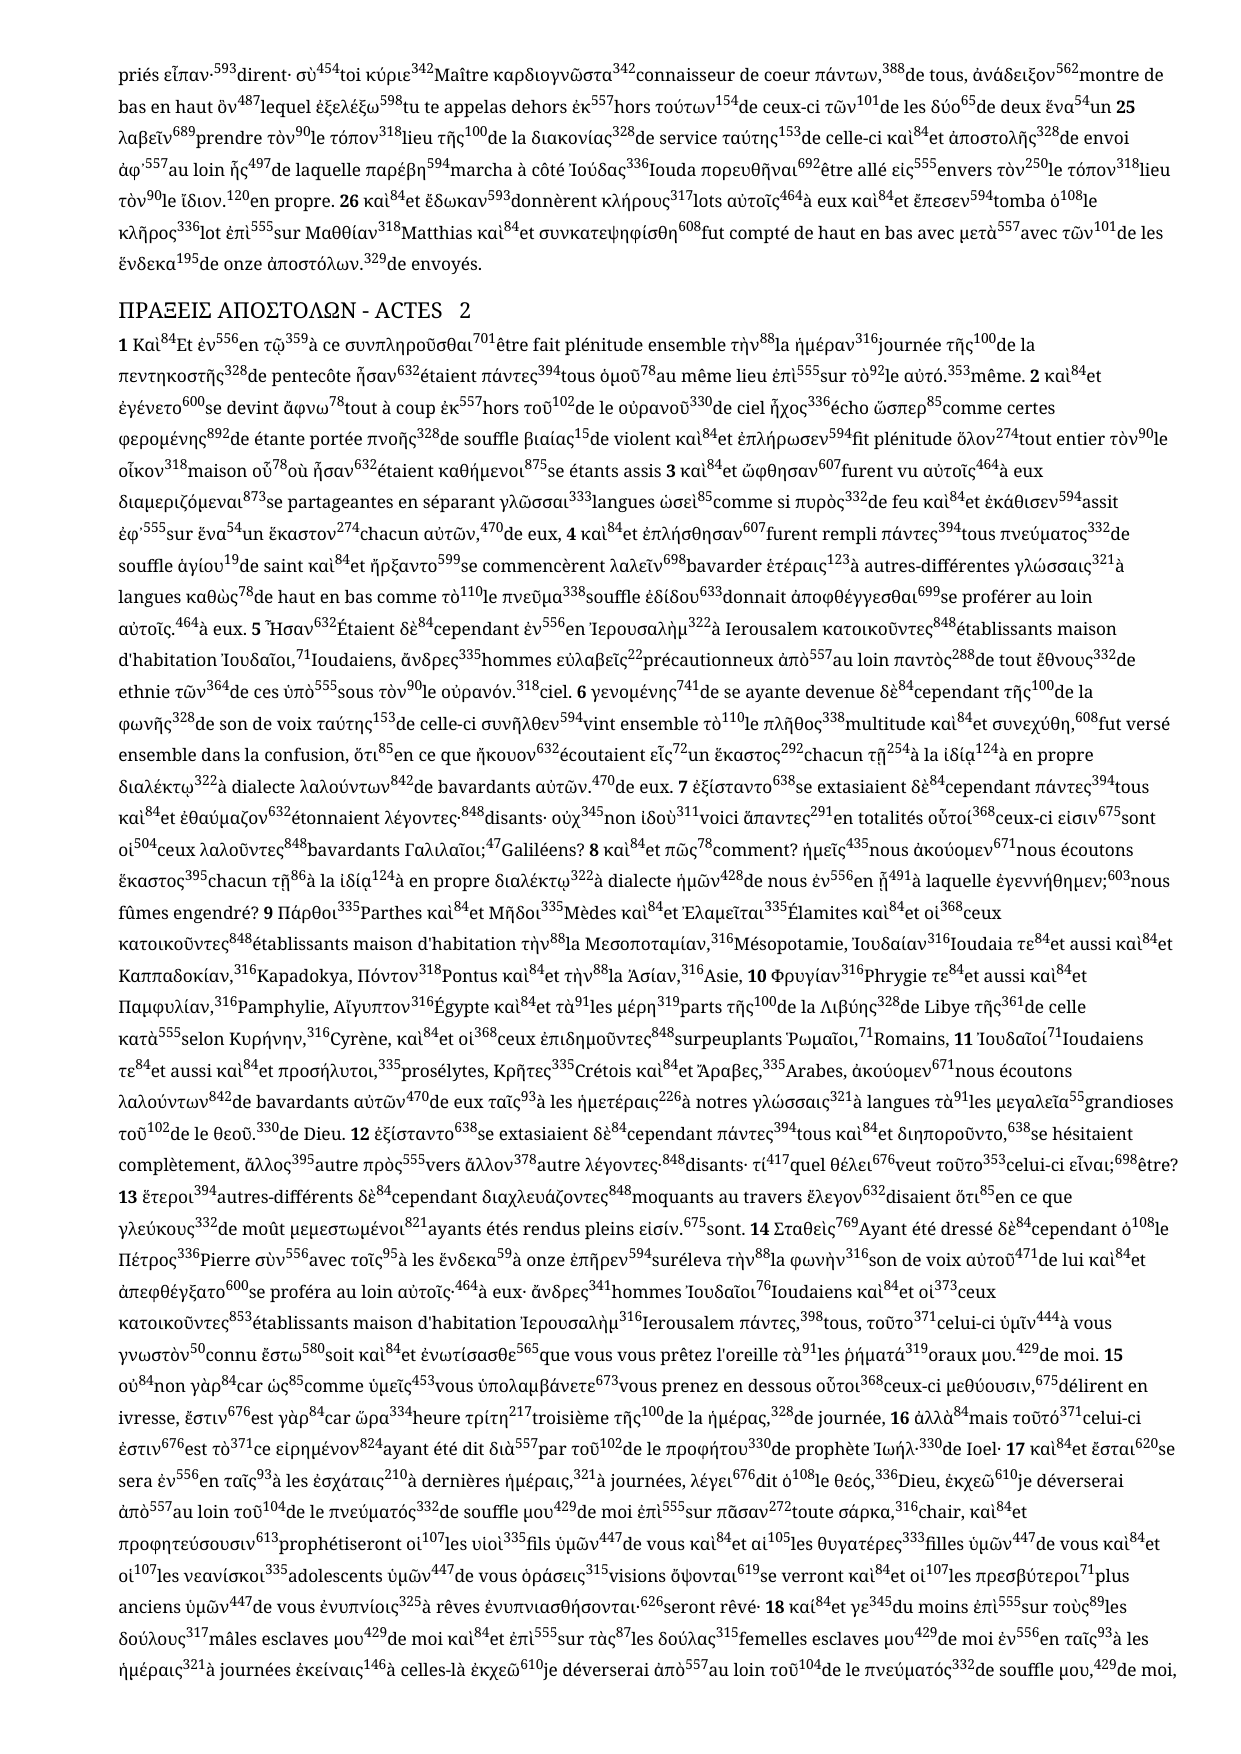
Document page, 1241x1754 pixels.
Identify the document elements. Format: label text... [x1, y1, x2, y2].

text 1 Καὶ84Et ἐν556en τῷ359à ce συνπληροῦσθαι701être fait plénitude ensemble τὴν88la ἡμέραν316journée τῆς100de la πεντηκοστῆς328de pentecôte ἦσαν632étaient πάντες394tous ὁμοῦ78au même lieu ἐπὶ555sur τὸ92le αὐτό.353même. 2 καὶ84et ἐγένετο600se devint ἄφνω78tout à coup ἐκ557hors τοῦ102de le οὐρανοῦ330de ciel ἦχος336écho ὥσπερ85comme certes φερομένης892de étante portée πνοῆς328de souffle βιαίας15de violent καὶ84et ἐπλήρωσεν594fit plénitude ὅλον274tout entier τὸν90le οἶκον318maison οὗ78où ἦσαν632étaient καθήμενοι875se étants assis 3 καὶ84et ὤφθησαν607furent vu αὐτοῖς464à eux διαμεριζόμεναι873se partageantes en séparant γλῶσσαι333langues ὡσεὶ85comme si πυρὸς332de feu καὶ84et ἐκάθισεν594assit ἐφ᾽555sur ἕνα54un ἕκαστον274chacun αὐτῶν,470de eux, 4 καὶ84et ἐπλήσθησαν607furent rempli πάντες394tous πνεύματος332de souffle ἁγίου19de saint καὶ84et ἤρξαντο599se commencèrent λαλεῖν698bavarder ἑτέραις123à autres-différentes γλώσσαις321à langues καθὼς78de haut en bas comme τὸ110le πνεῦμα338souffle ἐδίδου633donnait ἀποφθέγγεσθαι699se proférer au loin αὐτοῖς.464à eux. 5 Ἦσαν632Étaient δὲ84cependant ἐν556en Ἰερουσαλὴμ322à Ierousalem κατοικοῦντες848établissants maison d'habitation Ἰουδαῖοι,71Ioudaiens, ἄνδρες335hommes εὐλαβεῖς22précautionneux ἀπὸ557au loin παντὸς288de tout ἔθνους332de ethnie τῶν364de ces ὑπὸ555sous τὸν90le οὐρανόν.318ciel. 6 γενομένης741de se ayante devenue δὲ84cependant τῆς100de la φωνῆς328de son de voix ταύτης153de celle-ci συνῆλθεν594vint ensemble τὸ110le πλῆθος338multitude καὶ84et συνεχύθη,608fut versé ensemble dans la confusion, ὅτι85en ce que ἤκουον632écoutaient εἷς72un ἕκαστος292chacun τῇ254à la ἰδίᾳ124à en propre διαλέκτῳ322à dialecte λαλούντων842de bavardants αὐτῶν.470de eux. 7 ἐξίσταντο638se extasiaient δὲ84cependant πάντες394tous καὶ84et ἐθαύμαζον632étonnaient λέγοντες·848disants· οὐχ345non ἰδοὺ311voici ἅπαντες291en totalités οὗτοί368ceux-ci εἰσιν675sont οἱ504ceux λαλοῦντες848bavardants Γαλιλαῖοι;47Galiléens? 8 καὶ84et πῶς78comment? ἡμεῖς435nous ἀκούομεν671nous écoutons ἕκαστος395chacun τῇ86à la ἰδίᾳ124à en propre διαλέκτῳ322à dialecte ἡμῶν428de nous ἐν556en ᾗ491à laquelle ἐγεννήθημεν;603nous fûmes engendré? 9 Πάρθοι335Parthes καὶ84et Μῆδοι335Mèdes καὶ84et Ἐλαμεῖται335Élamites καὶ84et οἱ368ceux κατοικοῦντες848établissants maison d'habitation τὴν88la Μεσοποταμίαν,316Mésopotamie, Ἰουδαίαν316Ioudaia τε84et aussi καὶ84et Καππαδοκίαν,316Kapadokya, Πόντον318Pontus καὶ84et τὴν88la Ἀσίαν,316Asie, 10 Φρυγίαν316Phrygie τε84et aussi καὶ84et Παμφυλίαν,316Pamphylie, Αἴγυπτον316Égypte καὶ84et τὰ91les μέρη319parts τῆς100de la Λιβύης328de Libye τῆς361de celle κατὰ555selon Κυρήνην,316Cyrène, καὶ84et οἱ368ceux ἐπιδημοῦντες848surpeuplants Ῥωμαῖοι,71Romains, 11 Ἰουδαῖοί71Ioudaiens τε84et aussi καὶ84et προσήλυτοι,335prosélytes, Κρῆτες335Crétois καὶ84et Ἄραβες,335Arabes, ἀκούομεν671nous écoutons λαλούντων842de bavardants αὐτῶν470de eux ταῖς93à les ἡμετέραις226à notres γλώσσαις321à langues τὰ91les μεγαλεῖα55grandioses τοῦ102de le θεοῦ.330de Dieu. 12 ἐξίσταντο638se extasiaient δὲ84cependant πάντες394tous καὶ84et διηποροῦντο,638se hésitaient complètement, ἄλλος395autre πρὸς555vers ἄλλον378autre λέγοντες·848disants· τί417quel θέλει676veut τοῦτο353celui-ci εἶναι;698être? 13 ἕτεροι394autres-différents δὲ84cependant διαχλευάζοντες848moquants au travers ἔλεγον632disaient ὅτι85en ce que γλεύκους332de moût μεμεστωμένοι821ayants étés rendus pleins εἰσίν.675sont. 14 Σταθεὶς769Ayant été dressé δὲ84cependant ὁ108le Πέτρος336Pierre σὺν556avec τοῖς95à les ἕνδεκα59à onze ἐπῆρεν594suréleva τὴν88la φωνὴν316son de voix αὐτοῦ471de lui καὶ84et ἀπεφθέγξατο600se proféra au loin αὐτοῖς·464à eux· ἄνδρες341hommes Ἰουδαῖοι76Ioudaiens καὶ84et οἱ373ceux κατοικοῦντες853établissants maison d'habitation Ἰερουσαλὴμ316Ierousalem πάντες,398tous, τοῦτο371celui-ci ὑμῖν444à vous γνωστὸν50connu ἔστω580soit καὶ84et ἐνωτίσασθε565que vous vous prêtez l'oreille τὰ91les ῥήματά319oraux μου.429de moi. 15 οὐ84non γὰρ84car ὡς85comme ὑμεῖς453vous ὑπολαμβάνετε673vous prenez en dessous οὗτοι368ceux-ci μεθύουσιν,675délirent en ivresse, ἔστιν676est γὰρ84car ὥρα334heure τρίτη217troisième τῆς100de la ἡμέρας,328de journée, 16 ἀλλὰ84mais τοῦτό371celui-ci ἐστιν676est τὸ371ce εἰρημένον824ayant été dit διὰ557par τοῦ102de le προφήτου330de prophète Ἰωήλ·330de Ioel· 17 καὶ84et ἔσται620se sera ἐν556en ταῖς93à les ἐσχάταις210à dernières ἡμέραις,321à journées, λέγει676dit ὁ108le θεός,336Dieu, ἐκχεῶ610je déverserai ἀπὸ557au loin τοῦ104de le πνεύματός332de souffle μου429de moi ἐπὶ555sur πᾶσαν272toute σάρκα,316chair, καὶ84et προφητεύσουσιν613prophétiseront οἱ107les υἱοὶ335fils ὑμῶν447de vous καὶ84et αἱ105les θυγατέρες333filles ὑμῶν447de vous καὶ84et οἱ107les νεανίσκοι335adolescents ὑμῶν447de vous ὁράσεις315visions ὄψονται619se verront καὶ84et οἱ107les πρεσβύτεροι71plus anciens ὑμῶν447de vous ἐνυπνίοις325à rêves ἐνυπνιασθήσονται·626seront rêvé· 18 καί84et γε345du moins ἐπὶ555sur τοὺς89les δούλους317mâles esclaves μου429de moi καὶ84et ἐπὶ555sur τὰς87les δούλας315femelles esclaves μου429de moi ἐν556en ταῖς93à les ἡμέραις321à journées ἐκείναις146à celles-là ἐκχεῶ610je déverserai ἀπὸ557au loin τοῦ104de le πνεύματός332de souffle μου,429de moi, καὶ84et προφητεύσουσιν.613prophétiseront. 19 καὶ84et δώσω610je donnerai τέρατα319prodiges ἐν556en τῷ96à le οὐρανῷ324à ciel ἄνω78en haut καὶ84et σημεῖα319signes ἐπὶ557sur τῆς100de la γῆς328de terre κάτω,78vers le bas, αἷμα320sang καὶ84et πῦρ320feu καὶ84et ἀτμίδα316vapeur καπνοῦ.330de fumée. 20 ὁ108le ἥλιος336soleil μεταστραφήσεται627sera tourné au-delà εἰς555envers σκότος320ténèbre καὶ84et ἡ106la σελήνη334lune εἰς555envers αἷμα,320sang, πρὶν85avant ἢ345ou ἐλθεῖν689venir ἡμέραν316journée κυρίου330de Maître τὴν88la μεγάλην2grande καὶ84et ἐπιφανῆ.2épiphane. 21 καὶ84et ἔσται620se sera πᾶς395tout ὃς505lequel ἂν345le cas échéant ἐπικαλέσηται914que se surnomme τὸ92le ὄνομα320nom κυρίου330de Maître σωθήσεται.627sera sauvé. 22 Ἄνδρες341Hommes Ἰσραηλεῖται,341Israélites, ἀκούσατε561écoutez τοὺς89les λόγους317discours τούτους·142ceux-ci· Ἰησοῦν318Iésous τὸν90le Ναζωραῖον,318Nazoréen, ἄνδρα318homme ἀποδεδειγμένον805ayant été montré loin ἀπὸ557au loin τοῦ102de le θεοῦ330de Dieu εἰς555envers ὑμᾶς441vous δυνάμεσιν321à puissances καὶ84et τέρασιν325à prodiges καὶ84et σημείοις325à signes οἷς494à lesquels ἐποίησεν594fit δι᾽557par αὐτοῦ471de lui ὁ108le θεὸς336Dieu ἐν556en μέσῳ62à au milieu ὑμῶν447de vous καθὼς78de haut en bas comme αὐτοὶ530vous-mêmes οἴδατε,647vous avez su, 23 τοῦτον351celui-ci τῇ94à la ὡρισμένῃ808à ayante étée délimitée βουλῇ322à dessein καὶ84et προγνώσει322à préconnaissance τοῦ102de le θεοῦ330de Dieu ἔκδοτον54livré διὰ557par χειρὸς328de main ἀνόμων65de sans lois προσπήξαντες729ayants fichés auprès ἀνείλατε,591vous saisîtes de bas en haut, 24 ὃν487lequel ὁ108le θεὸς336Dieu ἀνέστησεν594redressa λύσας730ayant délié τὰς87les ὠδῖνας315douleurs d'accouchements τοῦ102de le θανάτου,330de trépas, καθότι85de haut en bas en ce que οὐκ78non ἦν633était δυνατὸν50puissant κρατεῖσθαι701être saisi avec force αὐτὸν459lui ὑπ᾽557sous αὐτοῦ.471de lui. 25 Δαυὶδ336Dauid γὰρ84car λέγει676dit εἰς555envers αὐτόν·459lui· προορώμην635je me voyais en avant τὸν90le κύριον318Maître ἐνώπιόν560en devant μου429de moi διὰ557par παντός,389de tout, ὅτι85en ce que ἐκ557hors δεξιῶν67de droits μού429de moi ἐστιν676est ἵνα85afin que μὴ78ne pas σαλευθῶ.916que je sois ébranlé. 26 διὰ555par le fait de τοῦτο353celui-ci ηὐφράνθη608fut réjoui ἡ106la καρδία334coeur μου429de moi καὶ84et ἠγαλλιάσατο600se exulta ἡ106la γλῶσσά334langue μου,429de moi, ἔτι78encore δὲ84cependant καὶ78aussi ἡ106la σάρξ334chair μου429de moi κατασκηνώσει614dressera la tente de haut en bas ἐπ᾽556sur ἐλπίδι,322à espérance, 27 ὅτι85en ce que οὐκ78non ἐνκαταλείψεις612tu délaisseras en contrebas τὴν88la ψυχήν316âme μου429de moi εἰς555envers ᾅδην318séjour des morts οὐδὲ84non cependant δώσεις612tu donneras τὸν90le ὅσιόν54sacré σου448de toi ἰδεῖν689voir διαφθοράν.316corruption à travers. 28 ἐγνώρισάς592tu fis connaître μοι425à moi ὁδοὺς315chemins ζωῆς,328de vie, πληρώσεις612tu feras plénitude με422moi εὐφροσύνης328de réjouissance μετὰ557avec τοῦ104de le προσώπου332de face σου.448de toi. 29 Ἄνδρες341Hommes ἀδελφοί,341frères, ἐξὸν851étant permis εἰπεῖν689dire μετὰ557avec παρρησίας328de oralité franche πρὸς555vers ὑμᾶς441vous περὶ557autour τοῦ102de le πατριάρχου330de patriarche Δαυὶδ330de Dauid ὅτι85en ce que καὶ84et ἐτελεύτησεν594parvint à l'achèvement καὶ84et ἐτάφη,608fut enseveli, καὶ84et τὸ110le μνῆμα338monument αὐτοῦ471de lui ἔστιν676est ἐν556en ἡμῖν424à nous ἄχρι560jusqu'à l'extrémité τῆς100de la ἡμέρας328de journée ταύτης.153de celle-ci. 30 προφήτης336prophète οὖν84donc ὑπάρχων849subsistant καὶ84et εἰδὼς792ayant su ὅτι85en ce que ὅρκῳ324à serment ὤμοσεν594jura αὐτῷ465à lui ὁ108le θεὸς336Dieu ἐκ557hors καρποῦ330de fruit τῆς100de la ὀσφύος328de flanc αὐτοῦ471de lui καθίσαι689asseoir ἐπὶ555sur τὸν90le θρόνον318trône αὐτοῦ,471de lui, 31 προϊδὼν730ayant vu en avant ἐλάλησεν594bavarda περὶ557autour τῆς100de la ἀναστάσεως328de redressement τοῦ102de le Χριστοῦ330de Christ ὅτι85en ce que οὔτε84ni ἐνκατελείφθη608fut délaissé en contrebas εἰς555envers ᾅδην318séjour des morts οὔτε84ni ἡ106la σὰρξ334chair αὐτοῦ471de lui εἶδεν594vit διαφθοράν.316corruption à travers. 32 τοῦτον143celui-ci τὸν90le Ἰησοῦν318Iésous ἀνέστησεν594redressa ὁ108le θεός,336Dieu, οὗ499de lequel πάντες394tous ἡμεῖς435nous ἐσμεν671nous sommes μάρτυρες·335témoins· 33 τῇ94à la δεξιᾷ58à droite οὖν84donc τοῦ102de le θεοῦ330de Dieu ὑψωθείς,769ayant été haussé, τήν88la τε84et aussi ἐπαγγελίαν316promesse τοῦ104de le πνεύματος332de souffle τοῦ104de le ἁγίου19de saint λαβὼν730ayant pris παρὰ557à côté τοῦ102de le πατρός,330de père, ἐξέχεεν594déversa τοῦτο353celui-ci ὃ489lequel ὑμεῖς453vous καὶ84et βλέπετε673vous regardez καὶ84et ἀκούετε.673vous écoutez. 34 οὐ78non γὰρ84car Δαυὶδ336Dauid ἀνέβη594monta εἰς555envers τοὺς89les οὐρανούς,317cieux, λέγει676dit δὲ84cependant αὐτός·549lui-même· εἶπεν594dit κύριος336Maître τῷ96à le κυρίῳ324à Maître μου·429de moi· κάθου582te sois assis ἐκ557hors δεξιῶν67de droits μου,429de moi, 35 ἕως85jusqu'à ce que ἂν345le cas échéant θῶ904que je pose τοὺς89les ἐχθρούς53ennemis σου448de toi ὑποπόδιον320sous-pied τῶν101de les ποδῶν329de pieds σου.448de toi. 36 ἀσφαλῶς78en sécurité οὖν84donc γινωσκέτω580connaisse πᾶς292tout οἶκος336maison Ἰσραὴλ330de Israël ὅτι85en ce que καὶ84et κύριον318Maître αὐτὸν459lui καὶ84et χριστὸν318Christ ἐποίησεν594fit ὁ108le θεός,336Dieu, τοῦτον143celui-ci τὸν90le Ἰησοῦν318Iésous ὃν487lequel ὑμεῖς453vous ἐσταυρώσατε.591vous crucifiâtes. 37 Ἀκούσαντες729Ayants écoutés δὲ84cependant κατενύγησαν607furent piqué de haut en bas τὴν88la καρδίαν316coeur εἶπόν593dirent τε84et aussi πρὸς555vers τὸν90le Πέτρον318Pierre καὶ84et τοὺς89les λοιποὺς119restants ἀποστόλους·317envoyés· τί404quel ποιήσωμεν,903que nous fassions, ἄνδρες341hommes ἀδελφοί;341frères? 38 Πέτρος336Pierre δὲ84cependant πρὸς555vers αὐτούς·458eux· μετανοήσατε,561transintelligez, φησίν,676déclare, καὶ84et βαπτισθήτω573soit baptisé ἕκαστος395chacun ὑμῶν447de vous ἐπὶ556sur τῷ98à le ὀνόματι326à nom Ἰησοῦ330de Iésous Χριστοῦ330de Christ εἰς555envers ἄφεσιν316abandon τῶν99de les ἁμαρτιῶν327de péchés ὑμῶν447de vous καὶ84et λήμψεσθε617vous vous prendrez τὴν88la δωρεὰν316gratification τοῦ104de le ἁγίου19de saint πνεύματος.332de souffle. 39 ὑμῖν444à vous γάρ84car ἐστιν676est ἡ106la ἐπαγγελία334promesse καὶ84et τοῖς97à les τέκνοις325à enfants ὑμῶν447de vous καὶ84et πᾶσιν279à tous τοῖς356à ceux εἰς555envers μακράν,78distancément, ὅσους486autant lesquels ἂν345le cas échéant προσκαλέσηται914que se appelle auprès κύριος336Maître ὁ108le θεὸς336Dieu ἡμῶν.428de nous. 40 ἑτέροις125à autres-différents τε84et aussi λόγοις323à discours πλείοσιν279à plus nombreusement διεμαρτύρατο600se passa témoignage καὶ84et παρεκάλει633appelait à côté αὐτοὺς458eux λέγων·849disant· σώθητε570soyez sauvés ἀπὸ557au loin τῆς100de la γενεᾶς328de génération τῆς100de la σκολιᾶς15de tordue ταύτης.153de celle-ci. 41 οἱ368ceux μὲν78certes οὖν84donc ἀποδεξάμενοι748se ayants acceptés loin τὸν90le λόγον318discours αὐτοῦ471de lui ἐβαπτίσθησαν607furent baptisé καὶ84et προσετέθησαν607furent apposé ἐν556en τῇ94à la ἡμέρᾳ322à journée ἐκείνῃ147à celle-là ψυχαὶ333âmes ὡσεὶ78comme si τρισχίλιαι.69trois mille. 42 Ἦσαν632Étaient δὲ84cependant προσκαρτεροῦντες848endurants auprès τῇ94à la διδαχῇ322à enseignement τῶν101de les ἀποστόλων329de envoyés καὶ84et τῇ94à la κοινωνίᾳ,322à communion, τῇ94à la κλάσει322à cassure τοῦ102de le ἄρτου330de pain καὶ84et ταῖς93à les προσευχαῖς.321à prières. 43 ἐγίνετο639se devenait δὲ84cependant πάσῃ278à toute ψυχῇ322à âme φόβος,336effroi, πολλά293nombreux τε84et aussi τέρατα337prodiges καὶ84et σημεῖα337signes διὰ557par τῶν101de les ἀποστόλων329de envoyés ἐγίνετο.639se devenait. 44 πάντες291tous δὲ84cependant οἱ368ceux πιστεύοντες848croyants ἦσαν632étaient ἐπὶ555sur τὸ92le αὐτὸ353même καὶ84et εἶχον632avaient ἅπαντα275en totalités κοινὰ55communs 45 καὶ84et τὰ251les κτήματα319acquisitions καὶ84et τὰς87les ὑπάρξεις315subsistances ἐπίπρασκον632vendaient καὶ84et διεμέριζον632partageaient en séparant αὐτὰ460eux πᾶσιν382à tous καθότι78de haut en bas en ce que ἄν345le cas échéant τις395un quelconque χρείαν316besoin εἶχεν·633avait· 46 καθ᾽555selon ἡμέραν316journée τε84et aussi προσκαρτεροῦντες848endurants auprès ὁμοθυμαδὸν78en même fureur ἐν556en τῷ98à le ἱερῷ,326à sanctuaire, κλῶντές848cassants τε84et aussi κατ᾽555selon οἶκον318maison ἄρτον,318pain, μετελάμβανον632prenaient avec au-delà τροφῆς328de nourriture ἐν556en ἀγαλλιάσει322à allégresse καὶ84et ἀφελότητι322à simplesse καρδίας328de coeur 47 αἰνοῦντες848louants τὸν90le θεὸν318Dieu καὶ84et ἔχοντες848ayants χάριν316grâce πρὸς555vers ὅλον274tout entier τὸν90le λαόν.318peuple. ὁ108le δὲ84cependant κύριος336Maître προσετίθει633apposait τοὺς350ceux σῳζομένους883étants sauvés καθ᾽555selon ἡμέραν316journée ἐπὶ555sur τὸ92le αὐτό.353même. [118, 329, 1181, 1682]
text ΠΡΑΞΕΙΣ ΑΠΟΣΤΟΛΩΝ - ACTES 2 [118, 294, 1181, 324]
text 1 Τὸν90Le μὲν345certes πρῶτον207premier λόγον318discours ἐποιησάμην596je me fis περὶ557autour πάντων,390de tous, ὦ309O Θεόφιλε,342Théophile, ὧν500de lesquels ἤρξατο600se commença ὁ108le Ἰησοῦς336Iésous ποιεῖν698faire τε84et aussi καὶ84et διδάσκειν,698enseigner, 2 ἄχρι560jusqu'à l'extrémité ἧς305de laquelle ἡμέρας328de journée ἐντειλάμενος749se ayant commandé τοῖς95à les ἀποστόλοις323à envoyés διὰ557par πνεύματος332de souffle ἁγίου19de saint οὓς486lesquels ἐξελέξατο600se appela dehors ἀνελήμφθη.608fut pris de bas en haut. 3 Οἷς492à Lesquels καὶ78aussi παρέστησεν594dressa à côté ἑαυτὸν535lui-même ζῶντα831vivant μετὰ555après τὸ353ce παθεῖν689souffrir αὐτὸν459lui ἐν556en πολλοῖς281à nombreux τεκμηρίοις,325à preuves, δι᾽557par ἡμερῶν327de journées τεσσεράκοντα193de quarante ὀπτανόμενος876se faisant voir αὐτοῖς464à eux καὶ84et λέγων849disant τὰ352ces περὶ557autour τῆς100de la βασιλείας328de royauté τοῦ102de le θεοῦ·330de Dieu· 4 καὶ84et συναλιζόμενος876se faisant sel ensemble παρήγγειλεν594annonça auprès αὐτοῖς464à eux ἀπὸ557au loin Ἱεροσολύμων331de Ierosoluma μὴ84ne pas χωρίζεσθαι701être séparé ἀλλὰ84mais περιμένειν698rester autour τὴν88la ἐπαγγελίαν316promesse τοῦ102de le πατρὸς330de père ἣν485laquelle ἠκούσατέ591vous écoutâtes μου,429de moi, 5 ὅτι85en ce que Ἰωάννης336Ioannes μὲν84certes ἐβάπτισεν594baptisa ὕδατι,326à eau, ὑμεῖς453vous δὲ84cependant ἐν556en πνεύματι326à souffle βαπτισθήσεσθε624vous serez baptisé ἁγίῳ13à saint οὐ78non μετὰ555après πολλὰς271nombreuses ταύτας140celles-ci ἡμέρας.315journées. 6 Οἱ368Ceux μὲν78certes οὖν84donc συνελθόντες729ayants venus ensemble ἠρώτων632sollicitaient αὐτὸν459lui λέγοντες·848disants· κύριε,342Maître, εἰ345si ἐν556en τῷ96à le χρόνῳ324à temps τούτῳ149à celui-ci ἀποκαθιστάνεις674tu rétablis complètement τὴν88la βασιλείαν316royauté τῷ96à le Ἰσραήλ;324à Israël? 7 εἶπεν594dit δὲ84cependant πρὸς555vers αὐτούς·458eux· οὐχ78non ὑμῶν447de vous ἐστιν676est γνῶναι689connaître χρόνους317temps ἢ84ou καιροὺς317moments οὓς486lesquels ὁ108le πατὴρ336père ἔθετο600se posa ἐν556en τῇ254à la ἰδίᾳ124à en propre ἐξουσίᾳ,322à autorité, 8 ἀλλὰ84mais λήμψεσθε617vous vous prendrez δύναμιν316puissance ἐπελθόντος726de ayant venu sur τοῦ104de le ἁγίου19de saint πνεύματος332de souffle ἐφ᾽555sur ὑμᾶς441vous καὶ84et ἔσεσθέ617vous vous serez μου429de moi μάρτυρες335témoins ἔν556en τε84et aussi Ἰερουσαλὴμ322à Ierousalem καὶ84et ἐν556en πάσῃ278à toute τῇ94à la Ἰουδαίᾳ322à Ioudaia καὶ84et Σαμαρείᾳ322à Samarie καὶ84et ἕως560jusqu'à ce que ἐσχάτου68de dernier τῆς100de la γῆς.328de terre. 9 Καὶ84Et ταῦτα352ceux-ci εἰπὼν730ayant dit βλεπόντων842de regardants αὐτῶν470de eux ἐπήρθη608fut surélevé καὶ84et νεφέλη334nuée ὑπέλαβεν594prit en dessous αὐτὸν459lui ἀπὸ557au loin τῶν101de les ὀφθαλμῶν329de yeux αὐτῶν.470de eux. 10 καὶ84et ὡς85comme ἀτενίζοντες848regardants fixement ἦσαν632étaient εἰς555envers τὸν90le οὐρανὸν318ciel πορευομένου870de se allant αὐτοῦ,471de lui, καὶ78aussi ἰδοὺ311voici ἄνδρες335hommes δύο201deux παρειστήκεισαν666avaient dressé à côté αὐτοῖς464à eux ἐν556en ἐσθήσεσιν321à habillements λευκαῖς,8à blanches, 11 οἳ504lesquels καὶ78aussi εἶπαν·593dirent· ἄνδρες341hommes Γαλιλαῖοι,76Galiléens, τί404quel ἑστήκατε647vous avez dressé βλέποντες848regardants εἰς555envers τὸν90le οὐρανόν;318ciel? οὗτος161celui-ci ὁ108le Ἰησοῦς336Iésous ὁ369celui ἀναλημφθεὶς769ayant été pris de bas en haut ἀφ᾽557au loin ὑμῶν447de vous εἰς555envers τὸν90le οὐρανὸν318ciel οὕτως78ainsi ἐλεύσεται620se viendra ὃν300lequel τρόπον318manière ἐθεάσασθε597vous vous contemplâtes αὐτὸν459lui πορευόμενον858se allant εἰς555envers τὸν90le οὐρανόν.318ciel. 12 Τότε78Alors ὑπέστρεψαν593retournèrent en arrière εἰς555envers Ἰερουσαλὴμ316Ierousalem ἀπὸ557au loin ὄρους332de montagne τοῦ365de ce καλουμένου896de étant appelé Ἐλαιῶνος,330de Oliveraie, ὅ507lequel ἐστιν676est ἐγγὺς560proche Ἰερουσαλὴμ328de Ierousalem σαββάτου332de sabbat ἔχον851ayant ὁδόν.316chemin. 13 καὶ84et ὅτε85lorsque εἰσῆλθον,593vinrent à l'intérieur, εἰς555envers τὸ92le ὑπερῷον320partie au-dessus ἀνέβησαν593montèrent οὗ78où ἦσαν632étaient καταμένοντες,848restants de haut en bas, ὅ369celui τε84et aussi Πέτρος336Pierre καὶ84et Ἰωάννης336Ioannes καὶ84et Ἰάκωβος336Iakobos καὶ84et Ἀνδρέας,336André, Φίλιππος336Philippe καὶ84et Θωμᾶς,336Thomas, Βαρθολομαῖος336Bar-Tolomaï καὶ84et Μαθθαῖος,336Matthaios, Ἰάκωβος336Iakobos Ἁλφαίου330de Alphaios καὶ84et Σίμων336Simon ὁ108le ζηλωτὴς336zélote καὶ84et Ἰούδας336Iouda Ἰακώβου.330de Iakobos. 14 οὗτοι368ceux-ci πάντες291tous ἦσαν632étaient προσκαρτεροῦντες848endurants auprès ὁμοθυμαδὸν78en même fureur τῇ94à la προσευχῇ322à prière σὺν556avec γυναιξὶν321à femmes καὶ84et Μαριὰμ334Mariam τῇ94à la μητρὶ322à mère Ἰησοῦ330de Iésous καὶ84et σὺν556avec τοῖς95à les ἀδελφοῖς323à frères αὐτοῦ.471de lui. 15 Καὶ84Et ἐν556en ταῖς93à les ἡμέραις321à journées ταύταις146à celles-ci ἀναστὰς730ayant redressé Πέτρος336Pierre ἐν556en μέσῳ62à au milieu τῶν101de les ἀδελφῶν329de frères εἶπεν·594dit· ἦν633était τε84et aussi ὄχλος336foule ὀνομάτων331de noms ἐπὶ555sur τὸ92le αὐτὸ353même ὡς78comme ἑκατὸν201cent εἴκοσι·201vingt· 16 ἄνδρες341hommes ἀδελφοί,341frères, ἔδει633attachait de lien πληρωθῆναι692être fait plénitude τὴν88la γραφὴν316écriture ἣν485laquelle προεῖπεν594prédit τὸ110le πνεῦμα338souffle τὸ110le ἅγιον25saint διὰ557par στόματος332de bouche Δαυὶδ330de Dauid περὶ557autour Ἰούδα330de Iouda τοῦ363de celui γενομένου743de se ayant devenu ὁδηγοῦ330de guide de chemin τοῖς356à ceux συλλαβοῦσιν721à ayants pris ensemble Ἰησοῦν,318Iésous, 17 ὅτι85en ce que κατηριθμημένος822ayant été nombré de haut en bas ἦν633était ἐν556en ἡμῖν424à nous καὶ84et ἔλαχεν594obtint par le sort τὸν90le κλῆρον318lot τῆς100de la διακονίας328de service ταύτης.153de celle-ci. 18 οὗτος369celui-ci μὲν78certes οὖν84donc ἐκτήσατο600se acquit χωρίον320emplacement ἐκ557hors μισθοῦ330de salaire τῆς100de la ἀδικίας328de injustice καὶ84et πρηνὴς48précipité en avant γενόμενος749se ayant devenu ἐλάκησεν594éclata μέσος72au milieu καὶ84et ἐξεχύθη608fut déversé πάντα293tous τὰ109les σπλάγχνα337entrailles αὐτοῦ·471de lui· 19 καὶ84et γνωστὸν50connu ἐγένετο600se devint πᾶσιν382à tous τοῖς356à ceux κατοικοῦσιν836à établissants maison d'habitation Ἰερουσαλήμ,316Ierousalem, ὥστε85de sorte que κληθῆναι692être appelé τὸ92le χωρίον320emplacement ἐκεῖνο145celui-là τῇ254à la ἰδίᾳ124à en propre διαλέκτῳ322à dialecte αὐτῶν470de eux Ἁκελδαμάχ,320Akeldama, τοῦτ᾽371celui-ci ἔστιν676est χωρίον320emplacement αἵματος.332de sang. 20 γέγραπται662a été écrit γὰρ84car ἐν556en βίβλῳ322à bible ψαλμῶν·329de psaumes· γενηθήτω573soit devenu ἡ106la ἔπαυλις334camp αὐτοῦ471de lui ἔρημος46déserte καὶ84et μὴ78ne pas ἔστω580soit ὁ369celui κατοικῶν849établissant maison d'habitation ἐν556en αὐτῇ,463à elle, καί·84et· τὴν88la ἐπισκοπὴν316supervision αὐτοῦ471de lui λαβέτω564prenne ἕτερος.395autre-différent. 21 δεῖ676attache de lien οὖν84donc τῶν101de les συνελθόντων724de ayants venus ensemble ἡμῖν424à nous ἀνδρῶν329de hommes ἐν556en παντὶ280à tout χρόνῳ324à temps ᾧ493à lequel εἰσῆλθεν594vint à l'intérieur καὶ84et ἐξῆλθεν594sortit ἐφ᾽555sur ἡμᾶς421nous ὁ108le κύριος336Maître Ἰησοῦς,336Iésous, 22 ἀρξάμενος749se ayant commencé ἀπὸ557au loin τοῦ104de le βαπτίσματος332de baptême Ἰωάννου330de Ioannes ἕως560jusqu'à ce que τῆς100de la ἡμέρας328de journée ἧς497de laquelle ἀνελήμφθη608fut pris de bas en haut ἀφ᾽557au loin ἡμῶν,428de nous, μάρτυρα318témoin τῆς100de la ἀναστάσεως328de redressement αὐτοῦ471de lui σὺν556avec ἡμῖν424à nous γενέσθαι691se devenir ἕνα54un τούτων.362de ceux-ci. 23 Καὶ84Et ἔστησαν593dressèrent δύο,53deux, Ἰωσὴφ318Ioseph τὸν351celui καλούμενον884étant appelé Βαρσαββᾶν318Bar-Sabbas ὃς505lequel ἐπεκλήθη608fut surnommé Ἰοῦστος,336Ioustos, καὶ84et Μαθθίαν.318Matthias. 24 καὶ84et προσευξάμενοι748se ayants priés εἶπαν·593dirent· σὺ454toi κύριε342Maître καρδιογνῶστα342connaisseur de coeur πάντων,388de tous, ἀνάδειξον562montre de bas en haut ὃν487lequel ἐξελέξω598tu te appelas dehors ἐκ557hors τούτων154de ceux-ci τῶν101de les δύο65de deux ἕνα54un 25 λαβεῖν689prendre τὸν90le τόπον318lieu τῆς100de la διακονίας328de service ταύτης153de celle-ci καὶ84et ἀποστολῆς328de envoi ἀφ᾽557au loin ἧς497de laquelle παρέβη594marcha à côté Ἰούδας336Iouda πορευθῆναι692être allé εἰς555envers τὸν250le τόπον318lieu τὸν90le ἴδιον.120en propre. 26 καὶ84et ἔδωκαν593donnèrent κλήρους317lots αὐτοῖς464à eux καὶ84et ἔπεσεν594tomba ὁ108le κλῆρος336lot ἐπὶ555sur Μαθθίαν318Matthias καὶ84et συνκατεψηφίσθη608fut compté de haut en bas avec μετὰ557avec τῶν101de les ἕνδεκα195de onze ἀποστόλων.329de envoyés. [118, 59, 1181, 276]
